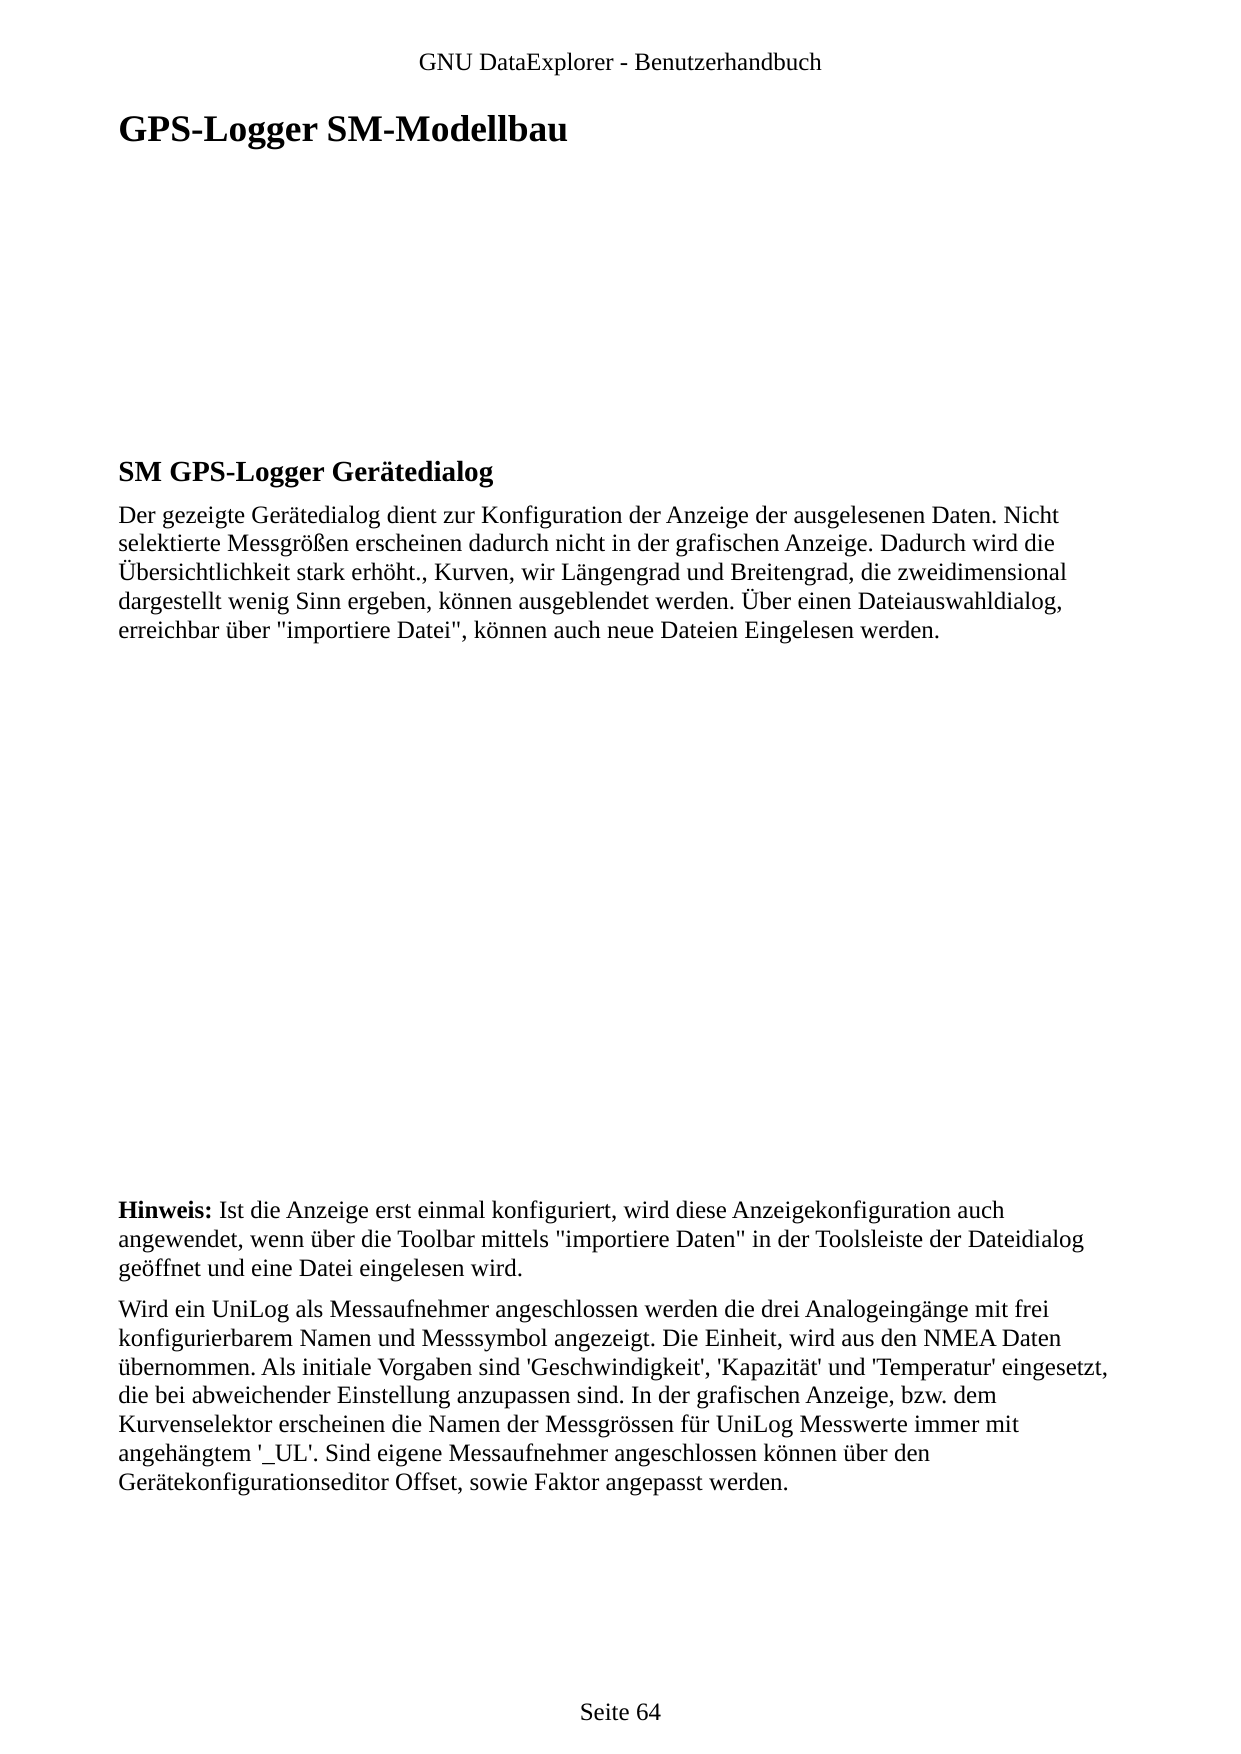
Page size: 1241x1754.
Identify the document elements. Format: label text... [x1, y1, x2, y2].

text Wird ein UniLog als Messaufnehmer angeschlossen werden die drei Analogeingänge mit frei konfigurierbarem Namen und Messsymbol angezeigt. Die Einheit, wird aus den NMEA Daten übernommen. Als initiale Vorgaben sind 'Geschwindigkeit', 'Kapazität' und 'Temperatur' eingesetzt, die bei abweichender Einstellung anzupassen sind. In der grafischen Anzeige, bzw. dem Kurvenselektor erscheinen die Namen der Messgrössen für UniLog Messwerte immer mit angehängtem '_UL'. Sind eigene Messaufnehmer angeschlossen können über den Gerätekonfigurationseditor Offset, sowie Faktor angepasst werden. [118, 1294, 1122, 1495]
subtitle SM GPS-Logger Gerätedialog [118, 454, 1122, 487]
subtitle GPS-Logger SM-Modellbau [118, 106, 1122, 149]
text Der gezeigte Gerätedialog dient zur Konfiguration der Anzeige der ausgelesenen Daten. Nicht selektierte Messgrößen erscheinen dadurch nicht in der grafischen Anzeige. Dadurch wird die Übersichtlichkeit stark erhöht., Kurven, wir Längengrad und Breitengrad, die zweidimensional dargestellt wenig Sinn ergeben, können ausgeblendet werden. Über einen Dateiauswahldialog, erreichbar über "importiere Datei", können auch neue Dateien Eingelesen werden. [118, 500, 1122, 643]
text Hinweis: Ist die Anzeige erst einmal konfiguriert, wird diese Anzeigekonfiguration auch angewendet, wenn über die Toolbar mittels "importiere Daten" in der Toolsleiste der Dateidialog geöffnet und eine Datei eingelesen wird. [118, 1195, 1122, 1282]
